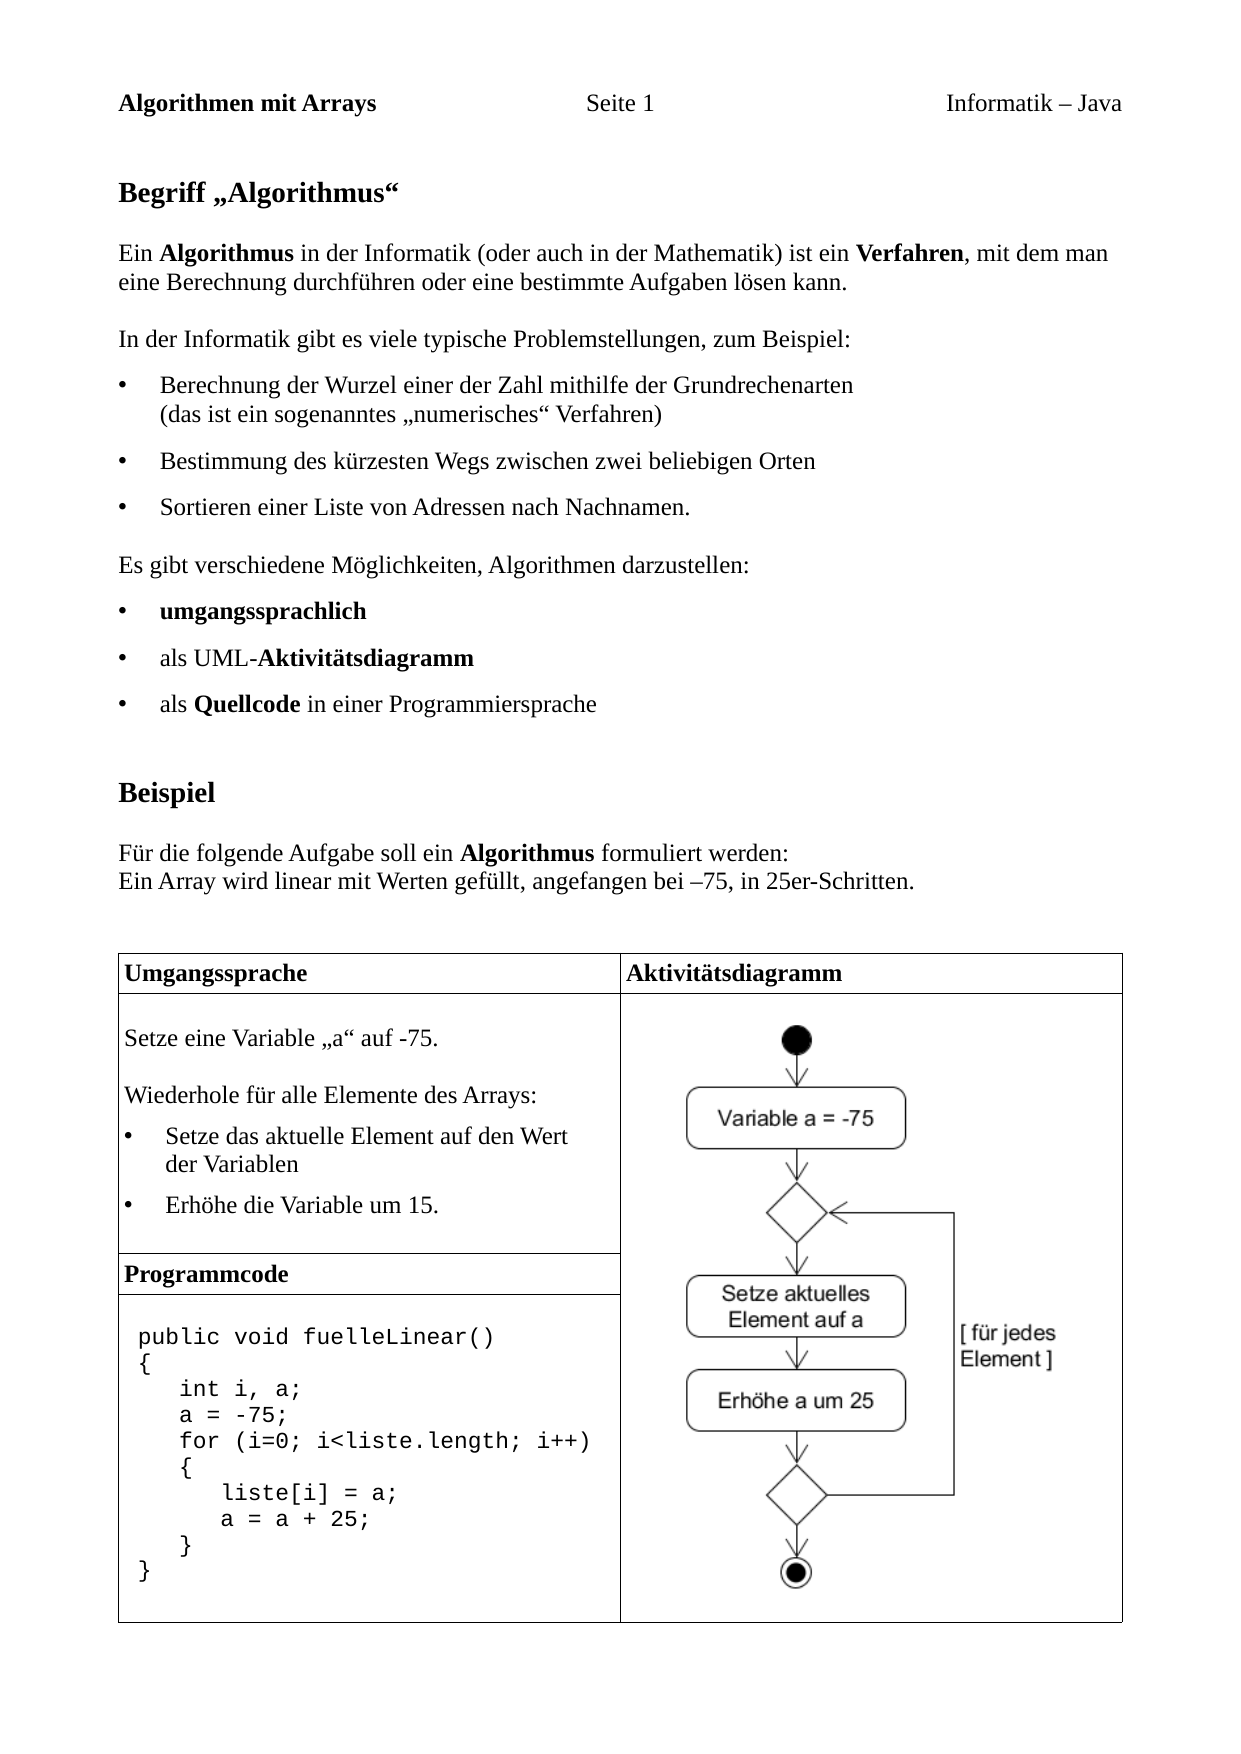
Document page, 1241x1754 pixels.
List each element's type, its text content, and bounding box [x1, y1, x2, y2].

table_header Umgangssprache [119, 954, 620, 993]
text Ein Algorithmus in der Informatik (oder auch in der Mathematik) ist ein Verfahren, mit dem man eine Berechnung durchführen oder eine bestimmte Aufgaben lösen kann. [118, 238, 1122, 295]
table_cell [621, 994, 1122, 1622]
list Bestimmung des kürzesten Wegs zwischen zwei beliebigen Orten [118, 446, 1122, 474]
table_header Aktivitätsdiagramm [621, 954, 1122, 993]
picture [685, 1024, 1057, 1590]
list umgangssprachlich [118, 596, 1122, 625]
list Berechnung der Wurzel einer der Zahl mithilfe der Grundrechenarten (das ist ein sogenanntes „numerisches“ Verfahren) [118, 371, 1122, 428]
text Es gibt verschiedene Möglichkeiten, Algorithmen darzustellen: [118, 550, 1122, 578]
list Sortieren einer Liste von Adressen nach Nachnamen. [118, 492, 1122, 521]
text In der Informatik gibt es viele typische Problemstellungen, zum Beispiel: [118, 324, 1122, 353]
text Ein Array wird linear mit Werten gefüllt, angefangen bei –75, in 25er-Schritten. [118, 866, 1122, 895]
text Beispiel [118, 775, 1122, 809]
table_cell Programmcode [119, 1254, 620, 1294]
list als Quellcode in einer Programmiersprache [118, 689, 1122, 718]
text Begriff „Algorithmus“ [118, 176, 1122, 209]
table_cell public void fuelleLinear() { int i, a; a = -75; for (i=0; i<liste.length; i++) { liste[i] = a; a = a + 25; } } [119, 1295, 620, 1622]
text Für die folgende Aufgabe soll ein Algorithmus formuliert werden: [118, 838, 1122, 866]
table_cell Setze eine Variable „a“ auf -75. Wiederhole für alle Elemente des Arrays: Setze das aktuelle Element auf den Wert der Variablen Erhöhe die Variable um 15. [119, 994, 620, 1253]
list als UML-Aktivitätsdiagramm [118, 643, 1122, 671]
